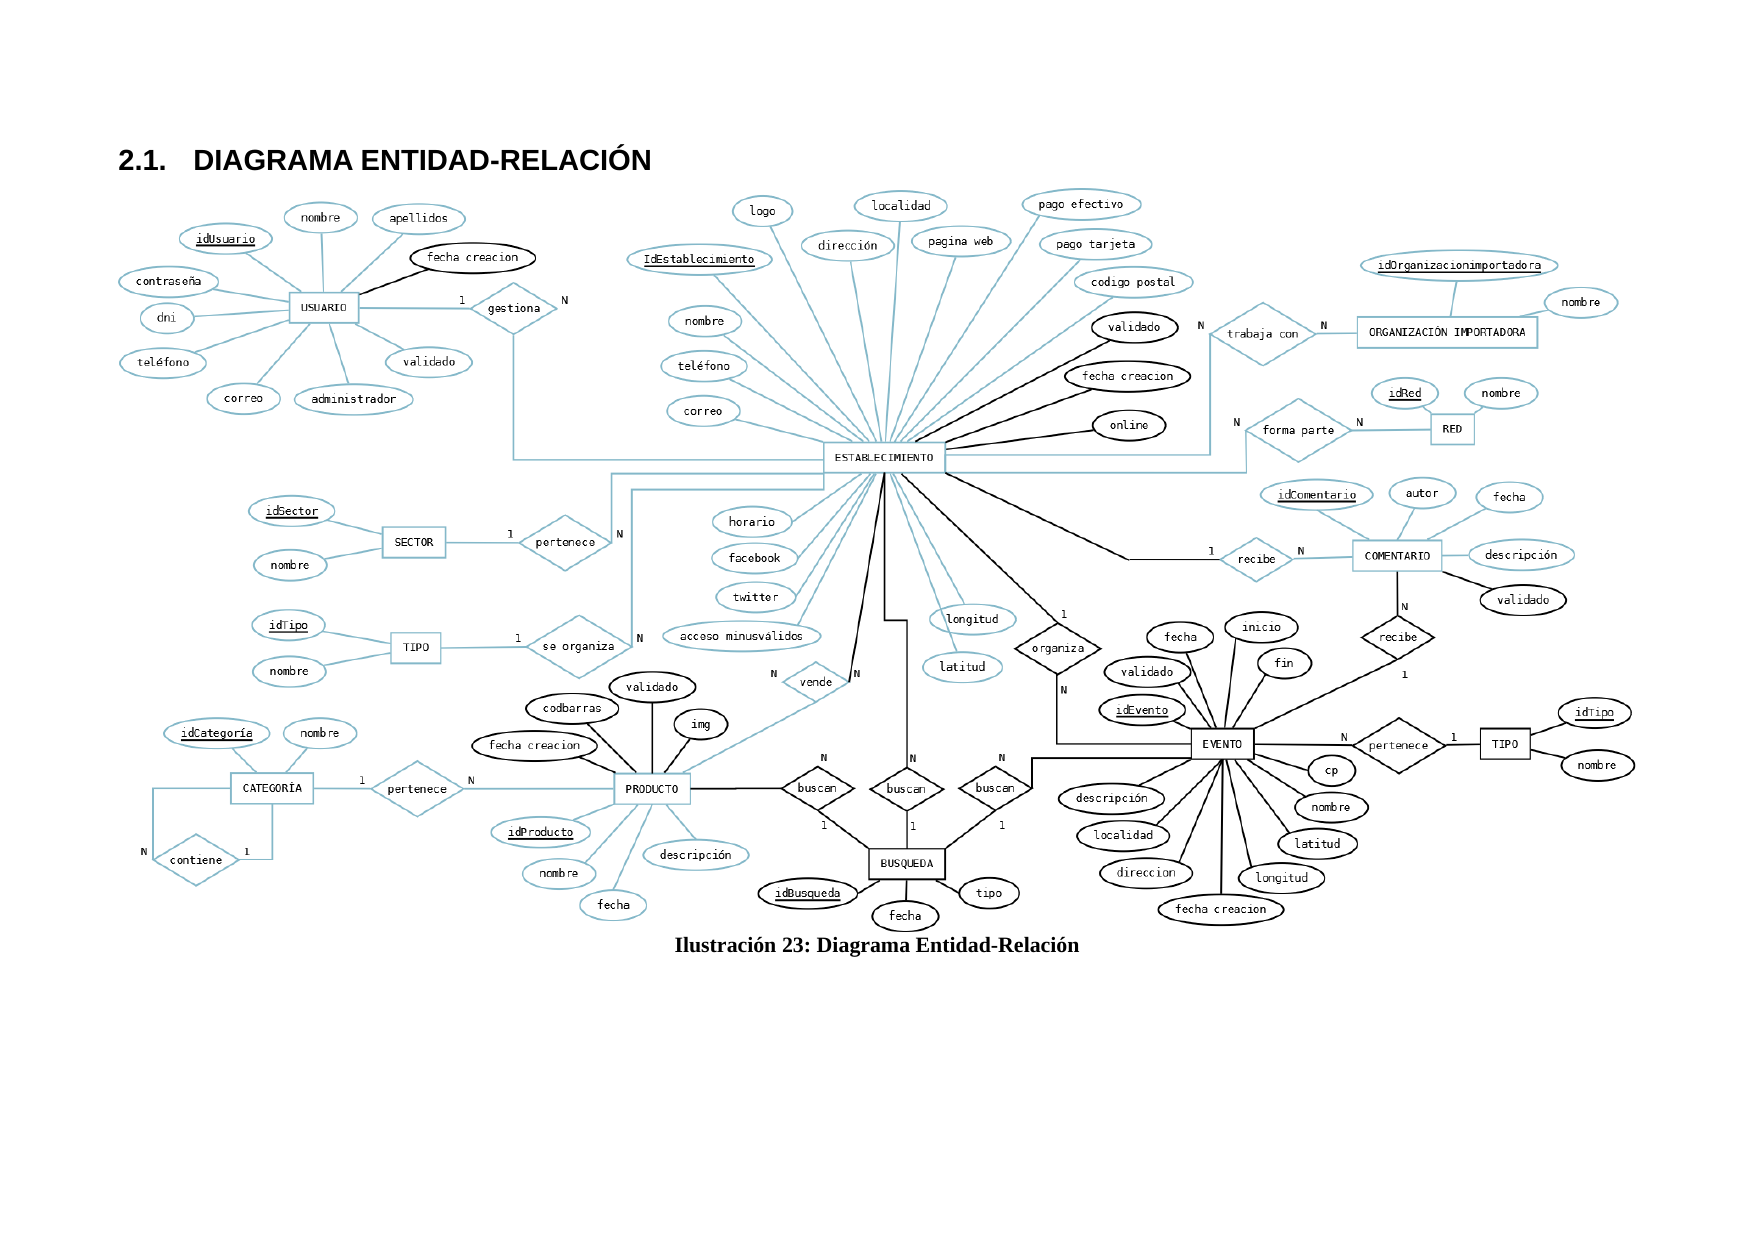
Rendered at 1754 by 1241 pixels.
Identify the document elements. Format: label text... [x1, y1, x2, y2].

picture [118, 188, 1636, 932]
subtitle DIAGRAMA ENTIDAD-RELACIÓN [118, 143, 1636, 176]
text Ilustración 1: Diagrama Entidad-Relación [88, 929, 1665, 957]
